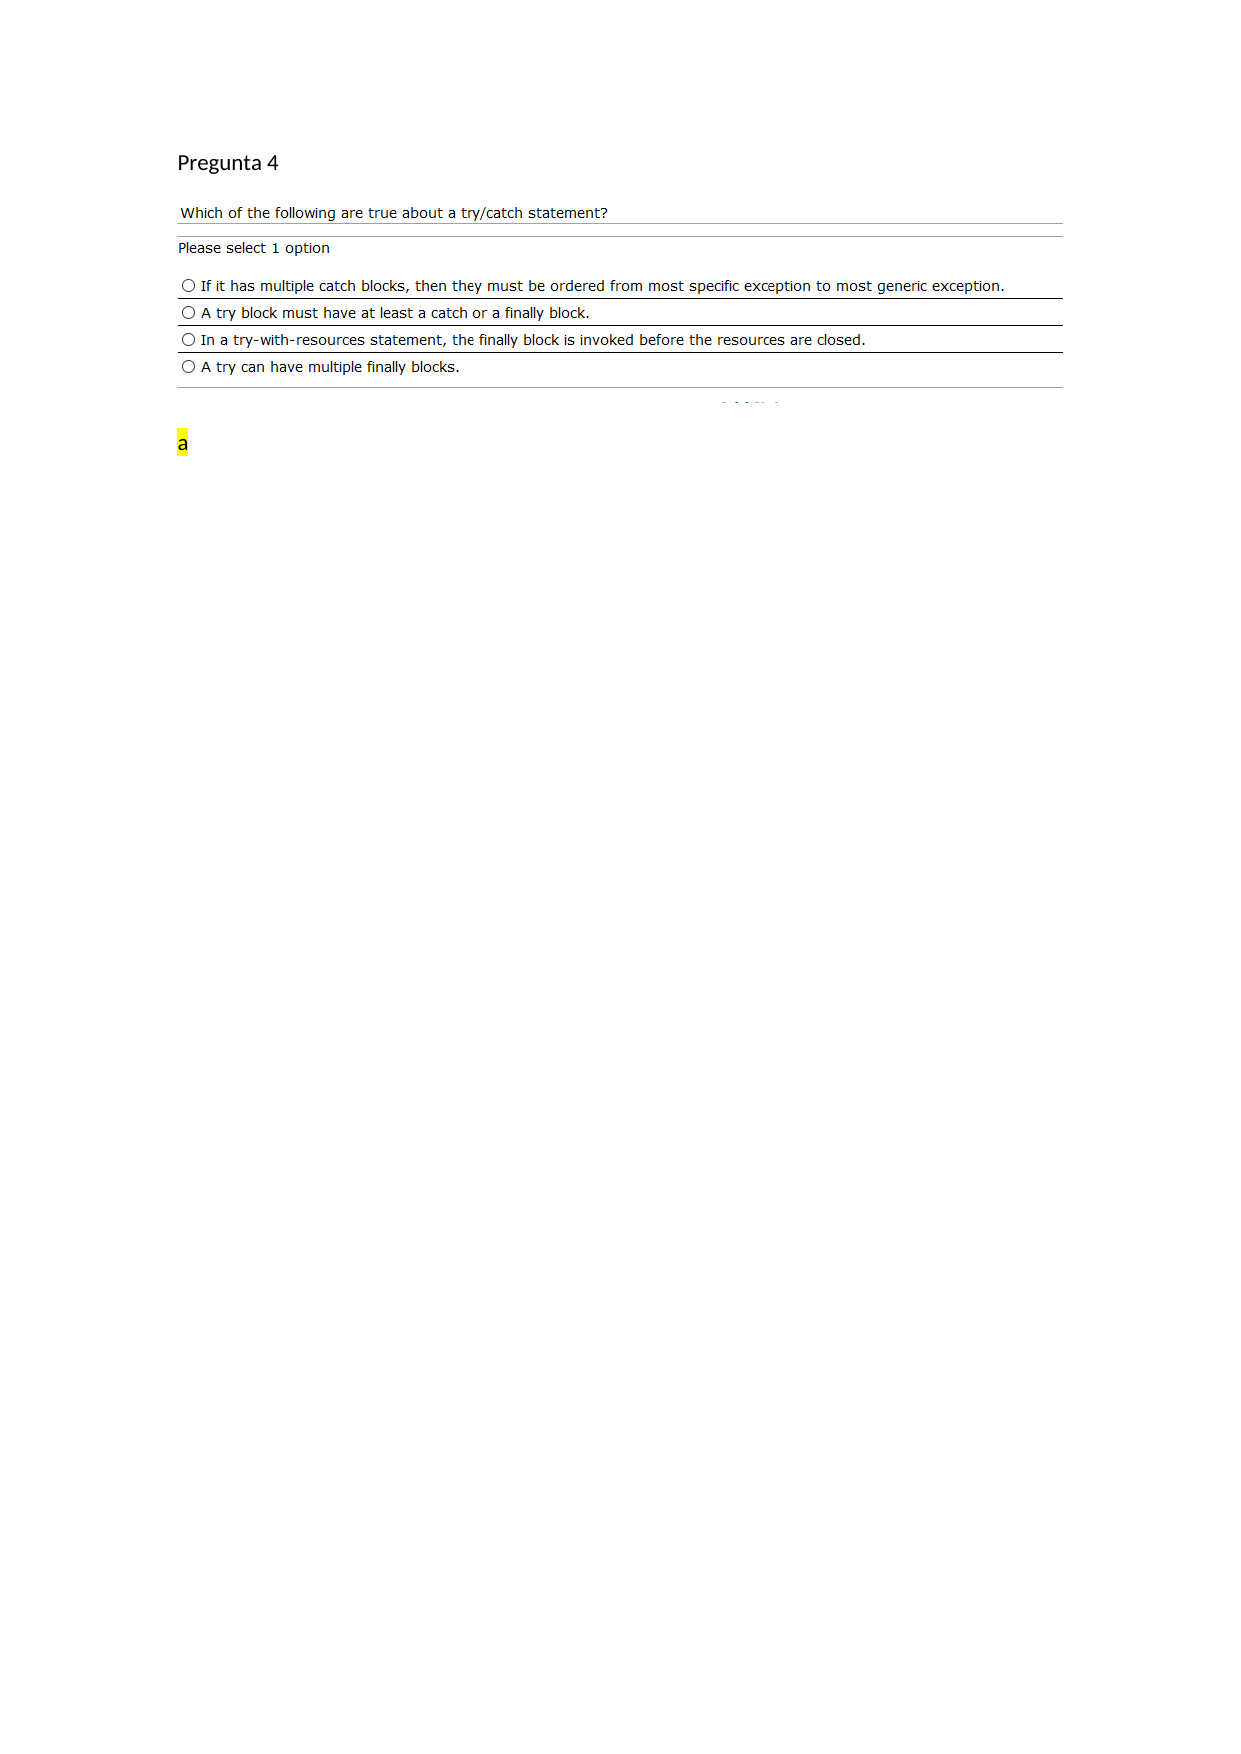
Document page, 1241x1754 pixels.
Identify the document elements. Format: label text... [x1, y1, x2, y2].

text Pregunta 4 [177, 148, 1063, 176]
picture [177, 200, 1063, 403]
text a [177, 428, 1063, 456]
